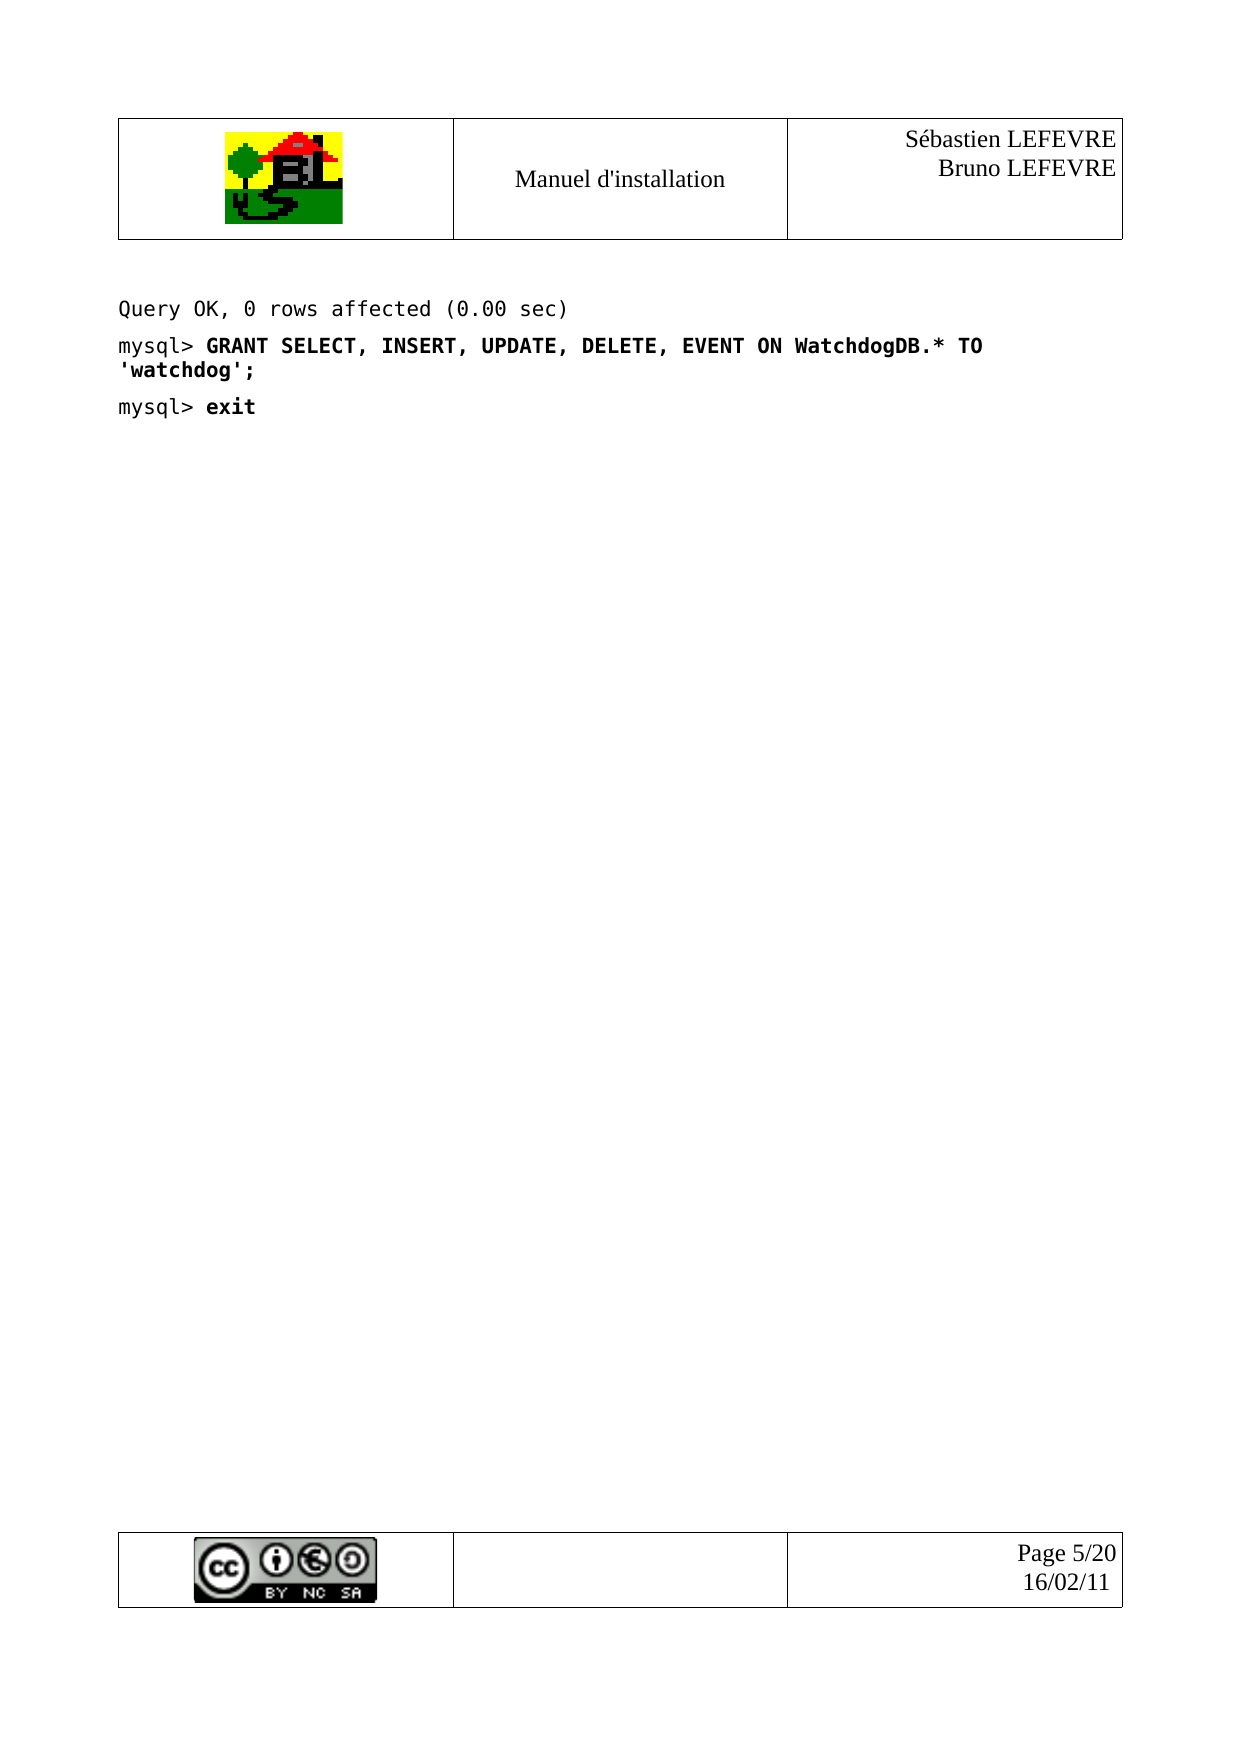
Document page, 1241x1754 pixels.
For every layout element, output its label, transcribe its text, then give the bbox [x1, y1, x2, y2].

text mysql> GRANT SELECT, INSERT, UPDATE, DELETE, EVENT ON WatchdogDB.* TO 'watchdog'; [118, 334, 1122, 383]
picture [225, 132, 343, 224]
text mysql> exit [118, 395, 1122, 419]
text Query OK, 0 rows affected (0.00 sec) [118, 297, 1122, 322]
picture [193, 1537, 378, 1603]
